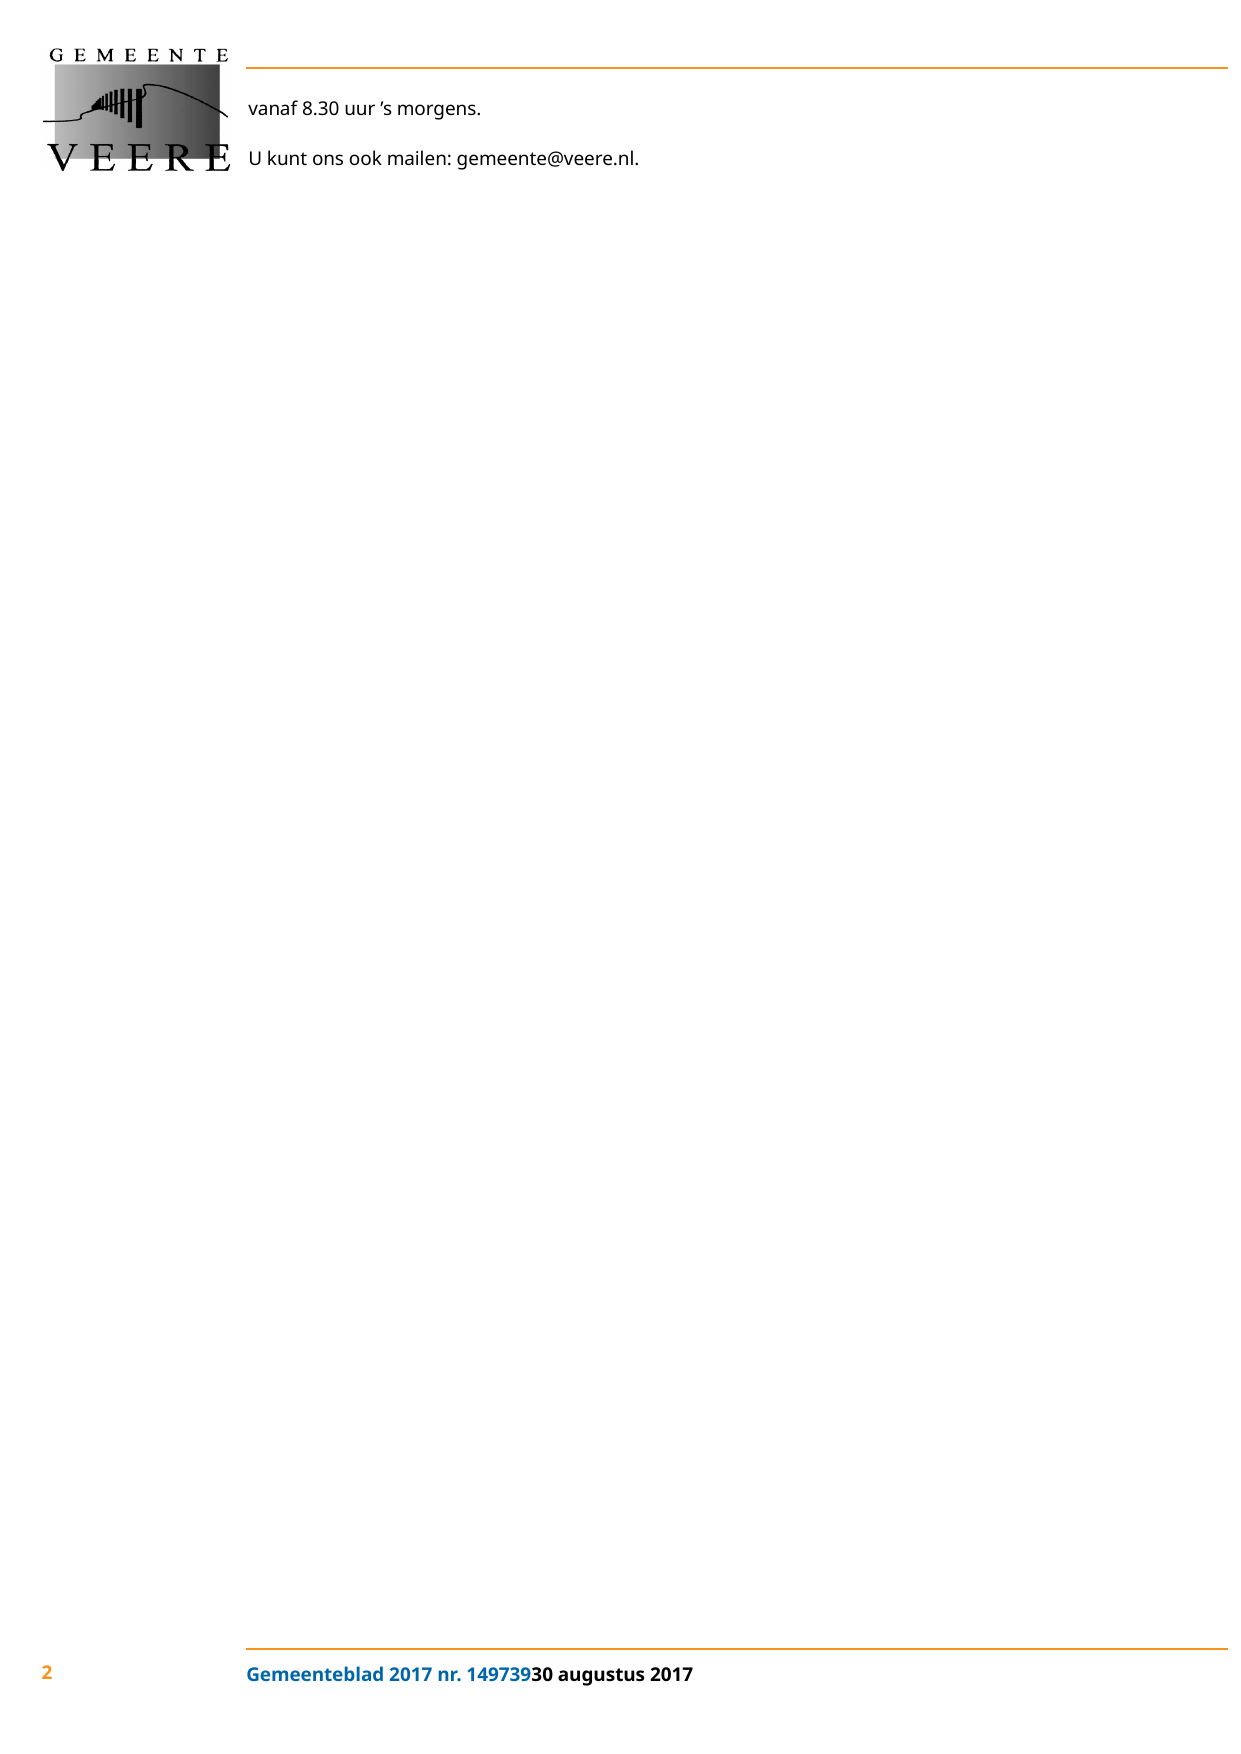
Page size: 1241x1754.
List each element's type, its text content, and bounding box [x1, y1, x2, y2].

text U kunt ons ook mailen: gemeente@veere.nl. [248, 145, 1152, 171]
picture [41, 47, 231, 172]
text vanaf 8.30 uur ’s morgens. [248, 95, 1152, 121]
